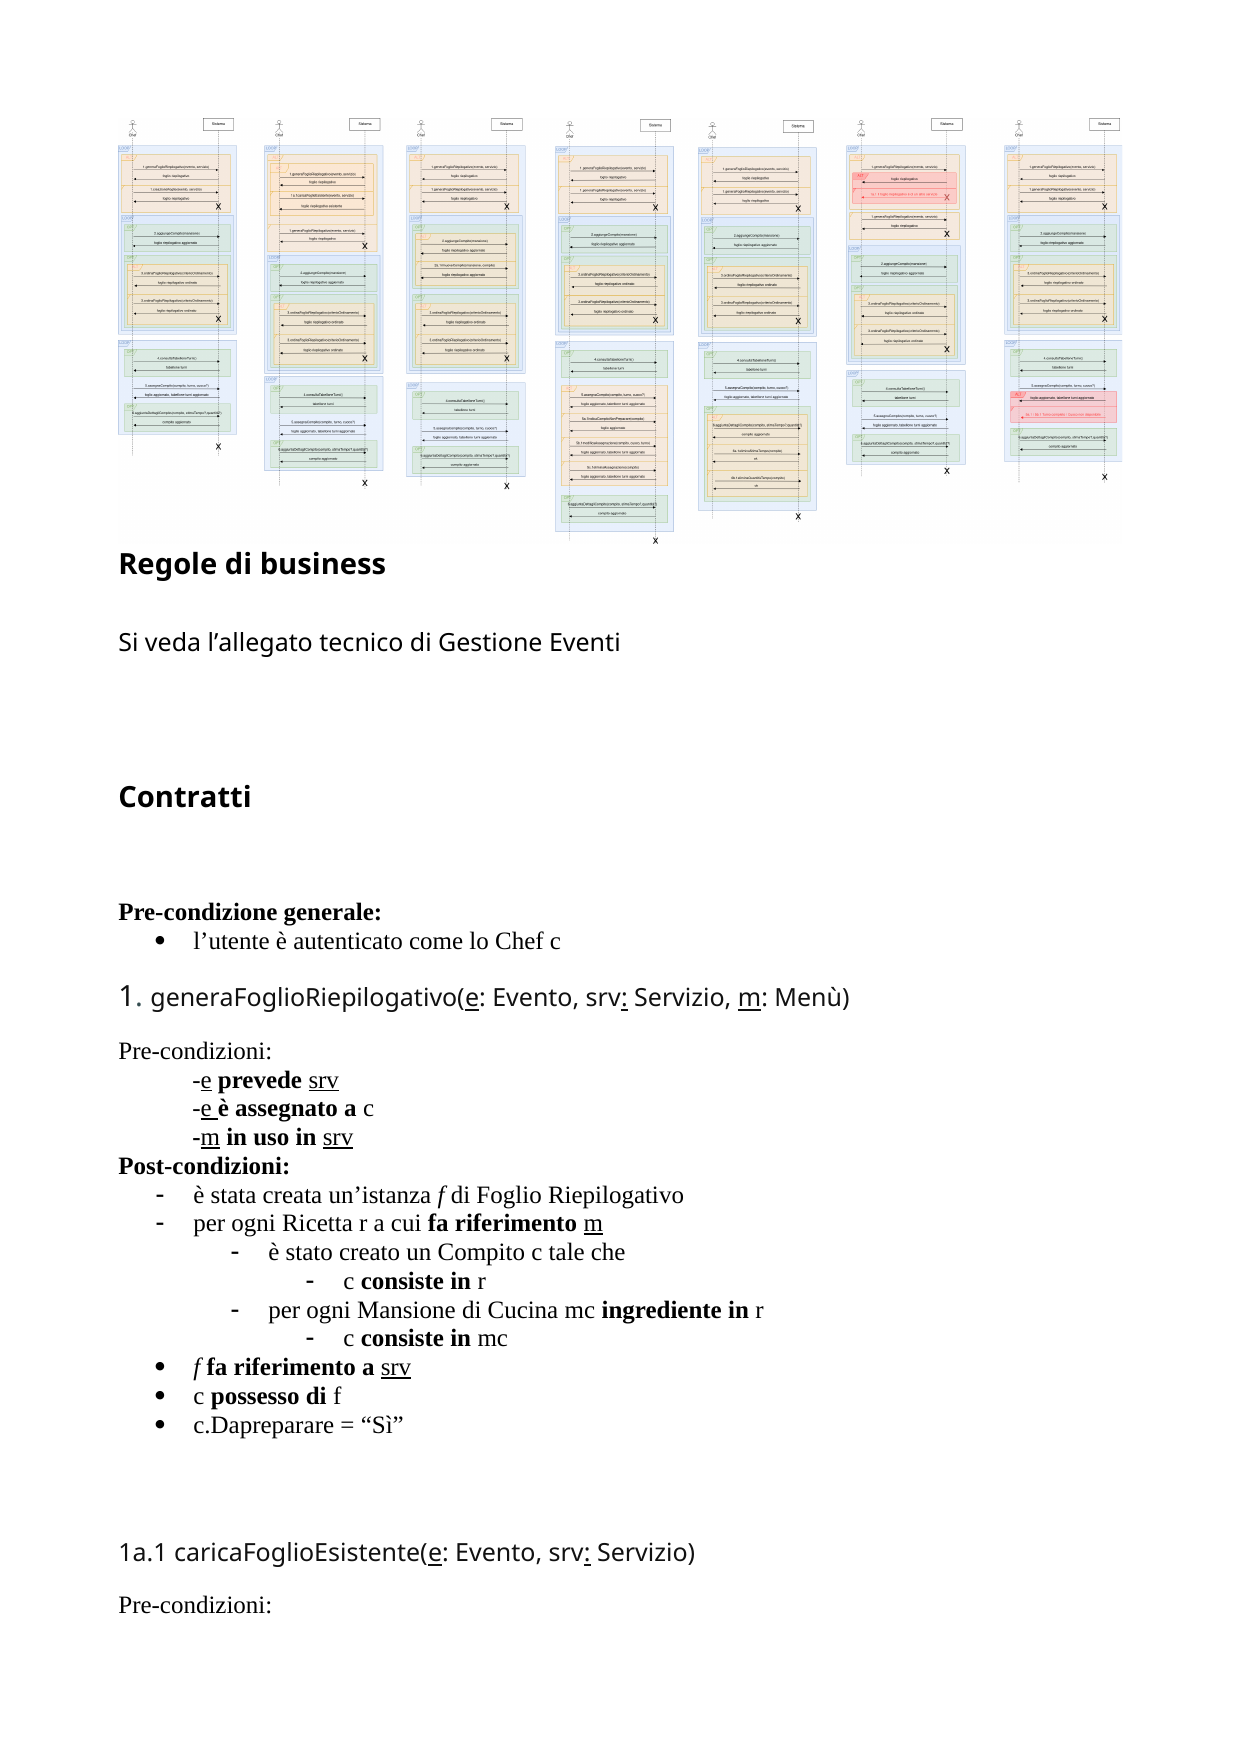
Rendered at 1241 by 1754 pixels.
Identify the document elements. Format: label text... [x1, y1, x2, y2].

text -m in uso in srv [118, 1122, 1122, 1151]
picture [118, 118, 1123, 544]
list per ogni Mansione di Cucina mc ingrediente in r [231, 1295, 1122, 1323]
subtitle 1a.1 caricaFoglioEsistente(e: Evento, srv: Servizio) [118, 1535, 1122, 1569]
list c.Dapreparare = “Sì” [156, 1410, 1122, 1438]
text Pre-condizioni: [118, 1036, 1122, 1065]
text -e prevede srv [118, 1065, 1122, 1093]
list c possesso di f [156, 1381, 1122, 1410]
text -e è assegnato a c [118, 1093, 1122, 1122]
list c consiste in r [306, 1266, 1122, 1295]
text Contratti [118, 776, 1122, 816]
text Si veda l’allegato tecnico di Gestione Eventi [118, 624, 1122, 659]
list è stata creata un’istanza f di Foglio Riepilogativo [156, 1180, 1122, 1208]
text Pre-condizioni: [118, 1590, 1122, 1619]
text Post-condizioni: [118, 1151, 1122, 1180]
subtitle 1. generaFoglioRiepilogativo(e: Evento, srv: Servizio, m: Menù) [118, 975, 1122, 1015]
list l’utente è autenticato come lo Chef c [156, 926, 1122, 954]
text Regole di business [118, 544, 1122, 583]
list c consiste in mc [306, 1323, 1122, 1352]
text Pre-condizione generale: [118, 897, 1122, 926]
list per ogni Ricetta r a cui fa riferimento m [156, 1208, 1122, 1237]
list f fa riferimento a srv [156, 1352, 1122, 1381]
list è stato creato un Compito c tale che [231, 1237, 1122, 1266]
